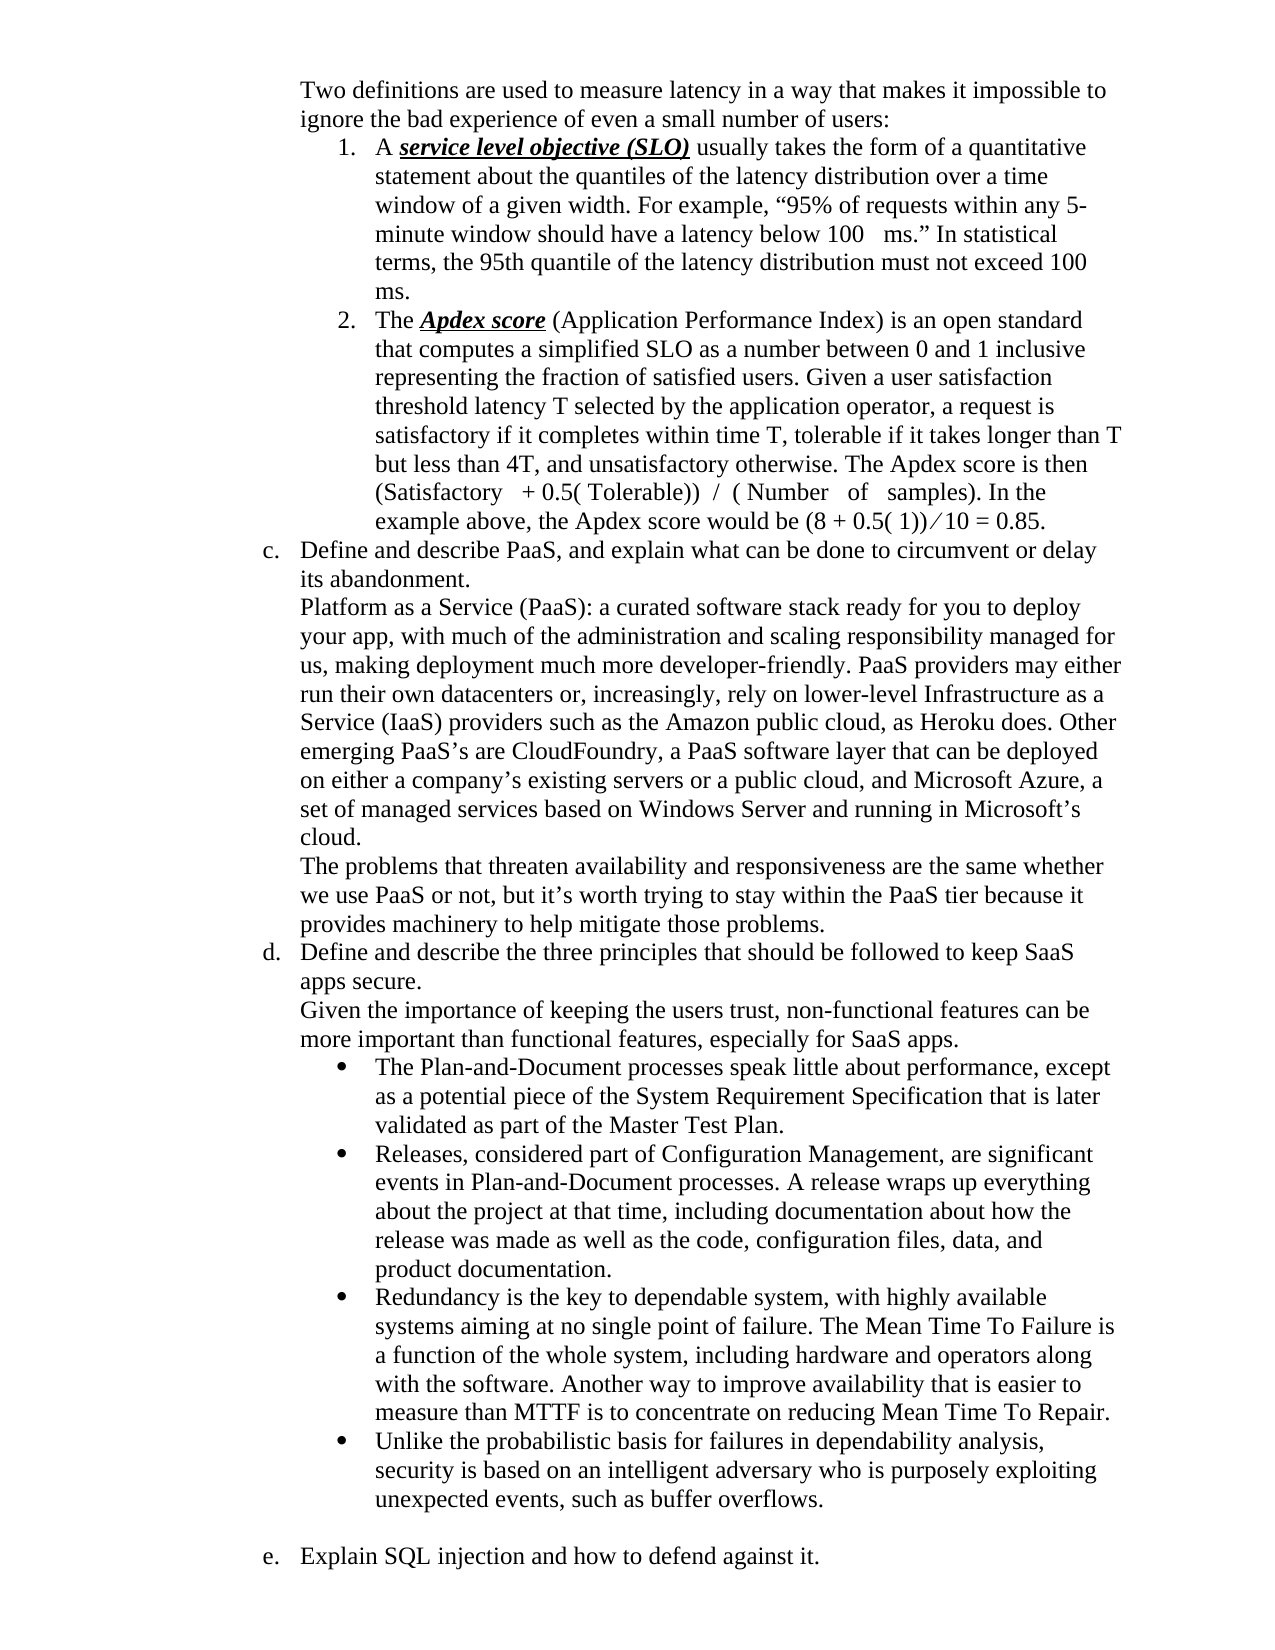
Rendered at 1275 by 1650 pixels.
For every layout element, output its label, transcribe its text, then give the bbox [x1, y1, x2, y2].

list Unlike the probabilistic basis for failures in dependability analysis, security is based on an intelligent adversary who is purposely exploiting unexpected events, such as buffer overflows. [337, 1426, 1125, 1512]
list A service level objective (SLO) usually takes the form of a quantitative statement about the quantiles of the latency distribution over a time window of a given width. For example, “95% of requests within any 5-minute window should have a latency below 100 ms.” In statistical terms, the 95th quantile of the latency distribution must not exceed 100 ms. [337, 132, 1125, 305]
list Redundancy is the key to dependable system, with highly available systems aiming at no single point of failure. The Mean Time To Failure is a function of the whole system, including hardware and operators along with the software. Another way to improve availability that is easier to measure than MTTF is to concentrate on reducing Mean Time To Repair. [337, 1282, 1125, 1426]
text Given the importance of keeping the users trust, non-functional features can be more important than functional features, especially for SaaS apps. [300, 995, 1125, 1052]
list The Apdex score (Application Performance Index) is an open standard that computes a simplified SLO as a number between 0 and 1 inclusive representing the fraction of satisfied users. Given a user satisfaction threshold latency T selected by the application operator, a request is satisfactory if it completes within time T, tolerable if it takes longer than T but less than 4T, and unsatisfactory otherwise. The Apdex score is then (Satisfactory + 0.5( Tolerable)) / ( Number of samples). In the example above, the Apdex score would be (8 + 0.5( 1)) ∕ 10 = 0.85. [337, 305, 1125, 535]
list Define and describe the three principles that should be followed to keep SaaS apps secure. [262, 937, 1125, 995]
list The Plan-and-Document processes speak little about performance, except as a potential piece of the System Requirement Specification that is later validated as part of the Master Test Plan. [337, 1052, 1125, 1139]
list Releases, considered part of Configuration Management, are significant events in Plan-and-Document processes. A release wraps up everything about the project at that time, including documentation about how the release was made as well as the code, configuration files, data, and product documentation. [337, 1139, 1125, 1282]
text Two definitions are used to measure latency in a way that makes it impossible to ignore the bad experience of even a small number of users: [300, 75, 1125, 132]
list Define and describe PaaS, and explain what can be done to circumvent or delay its abandonment. [262, 535, 1125, 592]
text The problems that threaten availability and responsiveness are the same whether we use PaaS or not, but it’s worth trying to stay within the PaaS tier because it provides machinery to help mitigate those problems. [300, 851, 1125, 937]
text Platform as a Service (PaaS): a curated software stack ready for you to deploy your app, with much of the administration and scaling responsibility managed for us, making deployment much more developer-friendly. PaaS providers may either run their own datacenters or, increasingly, rely on lower-level Infrastructure as a Service (IaaS) providers such as the Amazon public cloud, as Heroku does. Other emerging PaaS’s are CloudFoundry, a PaaS software layer that can be deployed on either a company’s existing servers or a public cloud, and Microsoft Azure, a set of managed services based on Windows Server and running in Microsoft’s cloud. [300, 592, 1125, 851]
list Explain SQL injection and how to defend against it. [262, 1541, 1125, 1570]
